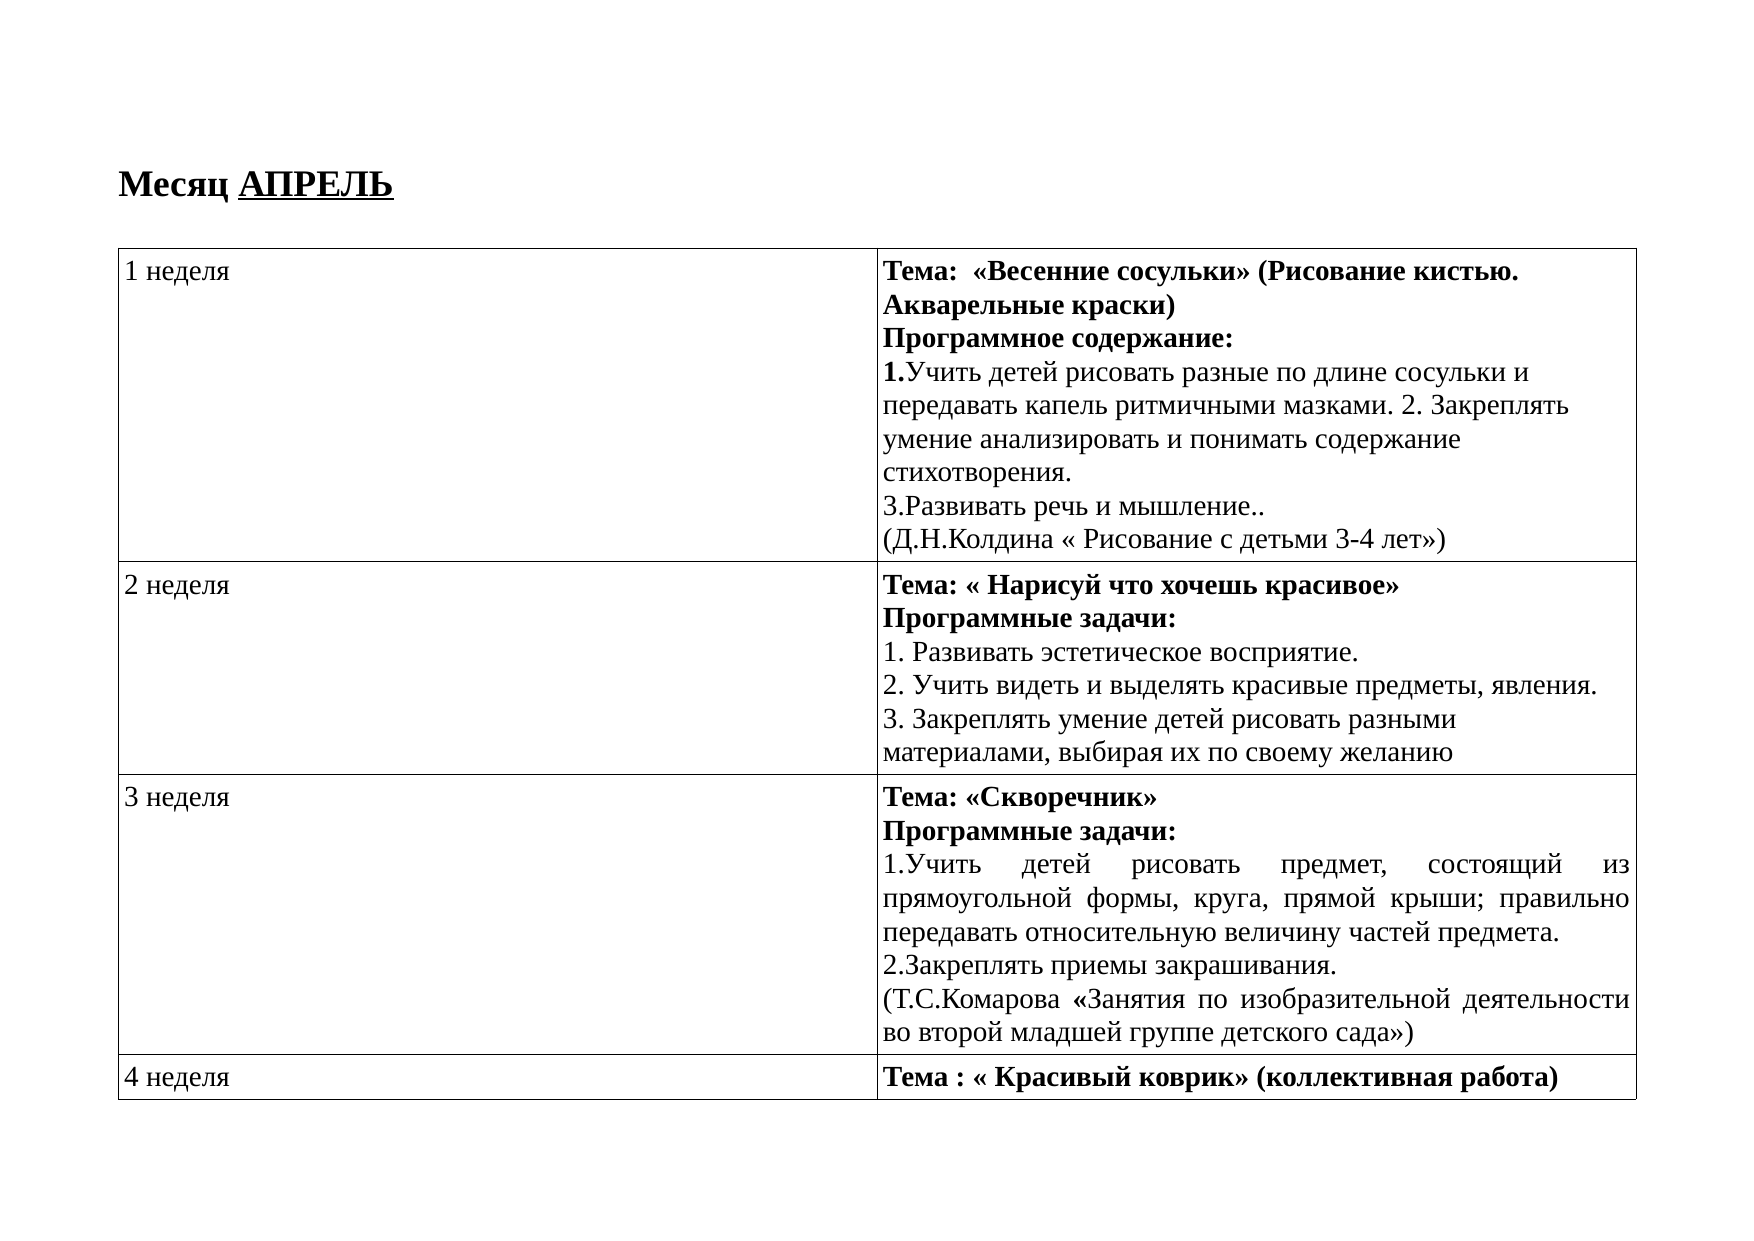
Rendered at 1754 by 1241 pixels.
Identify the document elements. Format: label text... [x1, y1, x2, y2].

text Месяц АПРЕЛЬ [118, 161, 1636, 204]
table_cell 3 неделя [119, 775, 877, 1054]
table_cell Тема: «Скворечник» Программные задачи: 1.Учить детей рисовать предмет, состоящий из прямоугольной формы, круга, прямой крыши; правильно передавать относительную величину частей предмета. 2.Закреплять приемы закрашивания. (Т.С.Комарова «Занятия по изобразительной деятельности во второй младшей группе детского сада») [878, 775, 1636, 1054]
table_header 1 неделя [119, 249, 877, 561]
table_cell 4 неделя [119, 1055, 877, 1099]
table_header Тема: «Весенние сосульки» (Рисование кистью. Акварельные краски) Программное содержание: 1.Учить детей рисовать разные по длине сосульки и передавать капель ритмичными мазками. 2. Закреплять умение анализировать и понимать содержание стихотворения. 3.Развивать речь и мышление.. (Д.Н.Колдина « Рисование с детьми 3-4 лет») [878, 249, 1636, 561]
table_cell 2 неделя [119, 562, 877, 774]
table_cell Тема: « Нарисуй что хочешь красивое» Программные задачи: 1. Развивать эстетическое восприятие. 2. Учить видеть и выделять красивые предметы, явления. 3. Закреплять умение детей рисовать разными материалами, выбирая их по своему желанию [878, 562, 1636, 774]
table_cell Тема : « Красивый коврик» (коллективная работа) [878, 1055, 1636, 1099]
